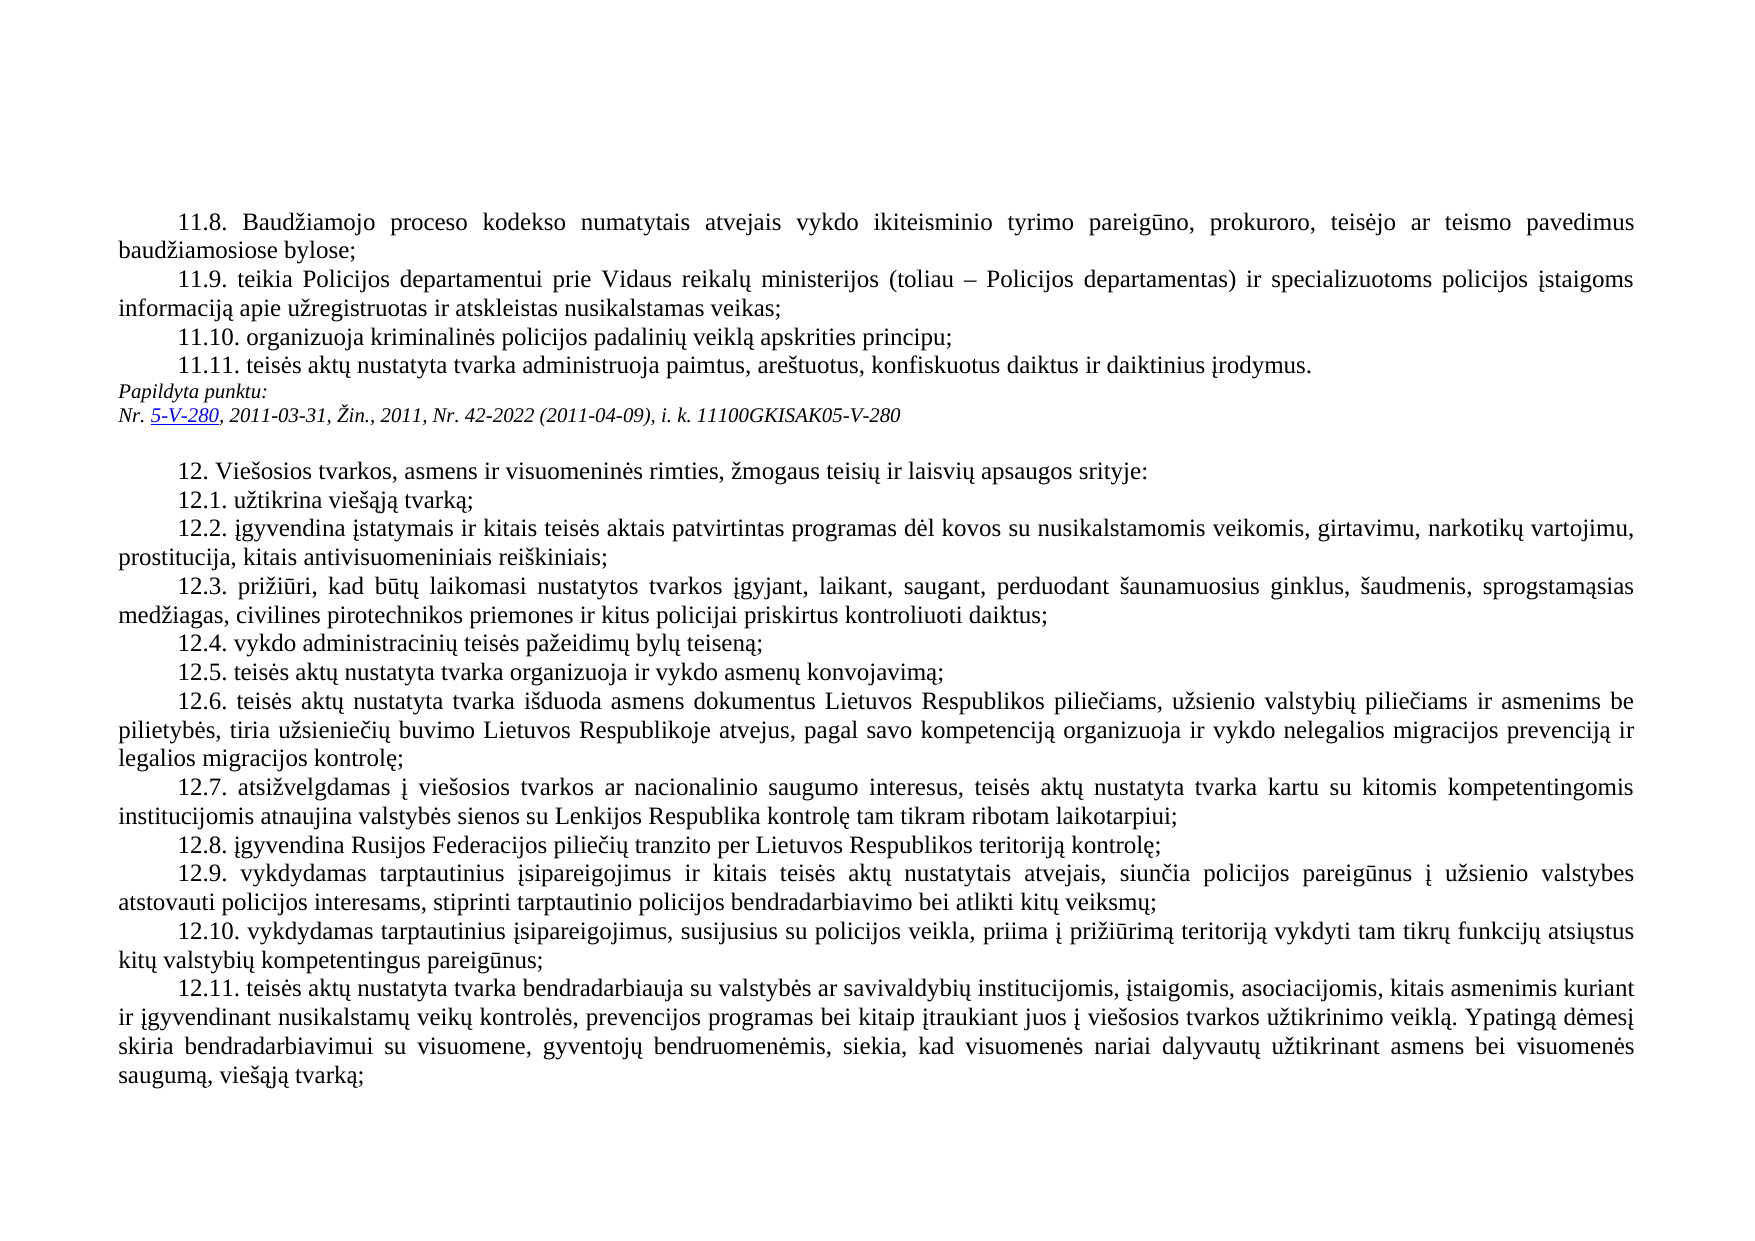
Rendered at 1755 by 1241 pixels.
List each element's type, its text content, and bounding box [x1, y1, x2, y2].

text 12.6. teisės aktų nustatyta tvarka išduoda asmens dokumentus Lietuvos Respublikos piliečiams, užsienio valstybių piliečiams ir asmenims be pilietybės, tiria užsieniečių buvimo Lietuvos Respublikoje atvejus, pagal savo kompetenciją organizuoja ir vykdo nelegalios migracijos prevenciją ir legalios migracijos kontrolę; [118, 686, 1636, 772]
text 12. Viešosios tvarkos, asmens ir visuomeninės rimties, žmogaus teisių ir laisvių apsaugos srityje: [118, 456, 1636, 485]
text 11.10. organizuoja kriminalinės policijos padalinių veiklą apskrities principu; [118, 322, 1636, 350]
text 11.11. teisės aktų nustatyta tvarka administruoja paimtus, areštuotus, konfiskuotus daiktus ir daiktinius įrodymus. [118, 350, 1636, 379]
text 12.7. atsižvelgdamas į viešosios tvarkos ar nacionalinio saugumo interesus, teisės aktų nustatyta tvarka kartu su kitomis kompetentingomis institucijomis atnaujina valstybės sienos su Lenkijos Respublika kontrolę tam tikram ribotam laikotarpiui; [118, 772, 1636, 830]
text Papildyta punktu: [118, 379, 1636, 403]
text 12.11. teisės aktų nustatyta tvarka bendradarbiauja su valstybės ar savivaldybių institucijomis, įstaigomis, asociacijomis, kitais asmenimis kuriant ir įgyvendinant nusikalstamų veikų kontrolės, prevencijos programas bei kitaip įtraukiant juos į viešosios tvarkos užtikrinimo veiklą. Ypatingą dėmesį skiria bendradarbiavimui su visuomene, gyventojų bendruomenėmis, siekia, kad visuomenės nariai dalyvautų užtikrinant asmens bei visuomenės saugumą, viešąją tvarką; [118, 973, 1636, 1088]
text 12.10. vykdydamas tarptautinius įsipareigojimus, susijusius su policijos veikla, priima į prižiūrimą teritoriją vykdyti tam tikrų funkcijų atsiųstus kitų valstybių kompetentingus pareigūnus; [118, 916, 1636, 973]
text 12.1. užtikrina viešąją tvarką; [118, 485, 1636, 513]
text 12.9. vykdydamas tarptautinius įsipareigojimus ir kitais teisės aktų nustatytais atvejais, siunčia policijos pareigūnus į užsienio valstybes atstovauti policijos interesams, stiprinti tarptautinio policijos bendradarbiavimo bei atlikti kitų veiksmų; [118, 858, 1636, 916]
text 12.4. vykdo administracinių teisės pažeidimų bylų teiseną; [118, 628, 1636, 657]
text 12.8. įgyvendina Rusijos Federacijos piliečių tranzito per Lietuvos Respublikos teritoriją kontrolę; [118, 830, 1636, 858]
text 11.8. Baudžiamojo proceso kodekso numatytais atvejais vykdo ikiteisminio tyrimo pareigūno, prokuroro, teisėjo ar teismo pavedimus baudžiamosiose bylose; [118, 207, 1636, 264]
text 11.9. teikia Policijos departamentui prie Vidaus reikalų ministerijos (toliau – Policijos departamentas) ir specializuotoms policijos įstaigoms informaciją apie užregistruotas ir atskleistas nusikalstamas veikas; [118, 264, 1636, 322]
text 12.3. prižiūri, kad būtų laikomasi nustatytos tvarkos įgyjant, laikant, saugant, perduodant šaunamuosius ginklus, šaudmenis, sprogstamąsias medžiagas, civilines pirotechnikos priemones ir kitus policijai priskirtus kontroliuoti daiktus; [118, 571, 1636, 628]
text Nr. 5-V-280, 2011-03-31, Žin., 2011, Nr. 42-2022 (2011-04-09), i. k. 11100GKISAK05-V-280 [118, 403, 1636, 427]
text 12.2. įgyvendina įstatymais ir kitais teisės aktais patvirtintas programas dėl kovos su nusikalstamomis veikomis, girtavimu, narkotikų vartojimu, prostitucija, kitais antivisuomeniniais reiškiniais; [118, 513, 1636, 571]
text 12.5. teisės aktų nustatyta tvarka organizuoja ir vykdo asmenų konvojavimą; [118, 657, 1636, 686]
